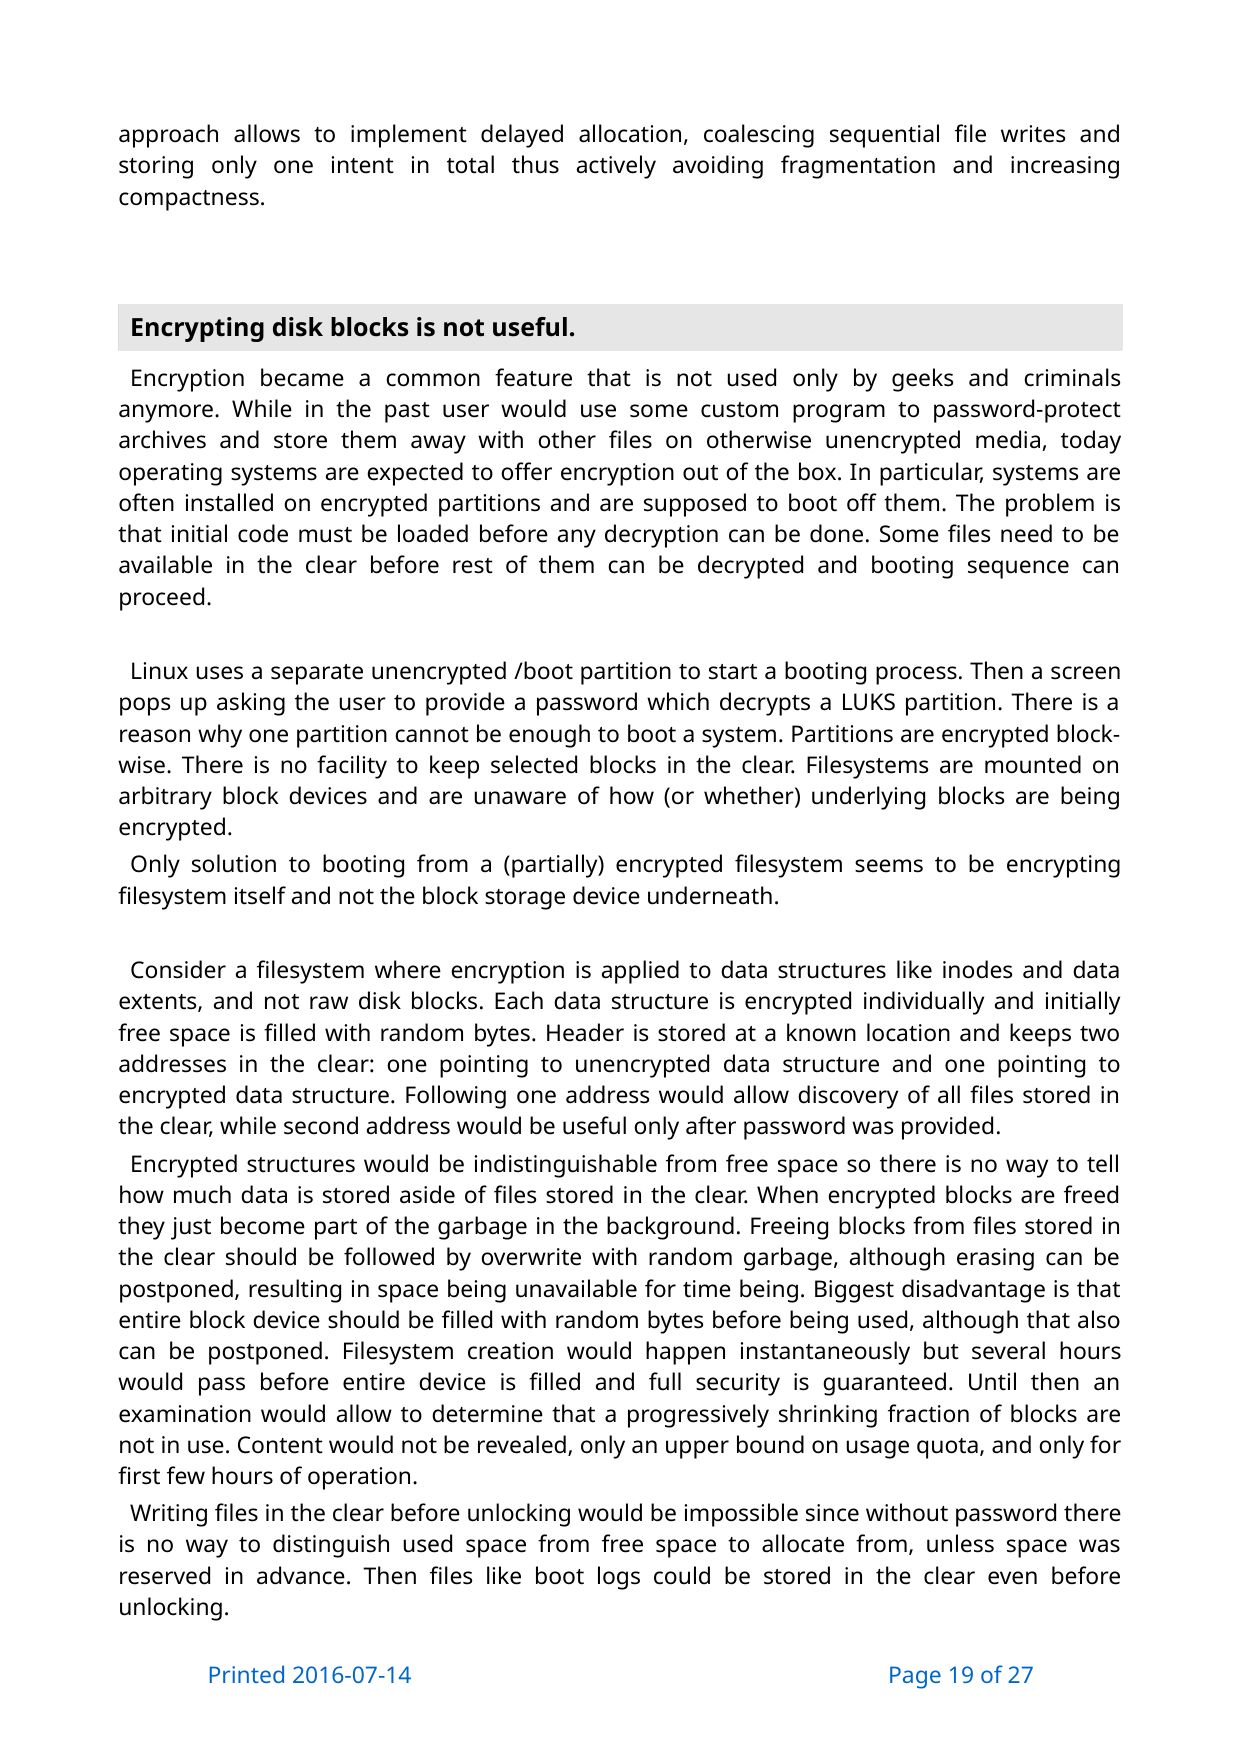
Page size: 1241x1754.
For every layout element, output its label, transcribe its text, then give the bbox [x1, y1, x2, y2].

text Writing files in the clear before unlocking would be impossible since without password there is no way to distinguish used space from free space to allocate from, unless space was reserved in advance. Then files like boot logs could be stored in the clear even before unlocking. [118, 1497, 1122, 1622]
text Only solution to booting from a (partially) encrypted filesystem seems to be encrypting filesystem itself and not the block storage device underneath. [118, 848, 1122, 911]
text Consider a filesystem where encryption is applied to data structures like inodes and data extents, and not raw disk blocks. Each data structure is encrypted individually and initially free space is filled with random bytes. Header is stored at a known location and keeps two addresses in the clear: one pointing to unencrypted data structure and one pointing to encrypted data structure. Following one address would allow discovery of all files stored in the clear, while second address would be useful only after password was provided. [118, 954, 1122, 1142]
text Encryption became a common feature that is not used only by geeks and criminals anymore. While in the past user would use some custom program to password-protect archives and store them away with other files on otherwise unencrypted media, today operating systems are expected to offer encryption out of the box. In particular, systems are often installed on encrypted partitions and are supposed to boot off them. The problem is that initial code must be loaded before any decryption can be done. Some files need to be available in the clear before rest of them can be decrypted and booting sequence can proceed. [118, 362, 1122, 612]
subtitle Encrypting disk blocks is not useful. [119, 305, 1122, 350]
text Linux uses a separate unencrypted /boot partition to start a booting process. Then a screen pops up asking the user to provide a password which decrypts a LUKS partition. There is a reason why one partition cannot be enough to boot a system. Partitions are encrypted block-wise. There is no facility to keep selected blocks in the clear. Filesystems are mounted on arbitrary block devices and are unaware of how (or whether) underlying blocks are being encrypted. [118, 655, 1122, 842]
text approach allows to implement delayed allocation, coalescing sequential file writes and storing only one intent in total thus actively avoiding fragmentation and increasing compactness. [118, 118, 1122, 212]
text Encrypted structures would be indistinguishable from free space so there is no way to tell how much data is stored aside of files stored in the clear. When encrypted blocks are freed they just become part of the garbage in the background. Freeing blocks from files stored in the clear should be followed by overwrite with random garbage, although erasing can be postponed, resulting in space being unavailable for time being. Biggest disadvantage is that entire block device should be filled with random bytes before being used, although that also can be postponed. Filesystem creation would happen instantaneously but several hours would pass before entire device is filled and full security is guaranteed. Until then an examination would allow to determine that a progressively shrinking fraction of blocks are not in use. Content would not be revealed, only an upper bound on usage quota, and only for first few hours of operation. [118, 1147, 1122, 1491]
